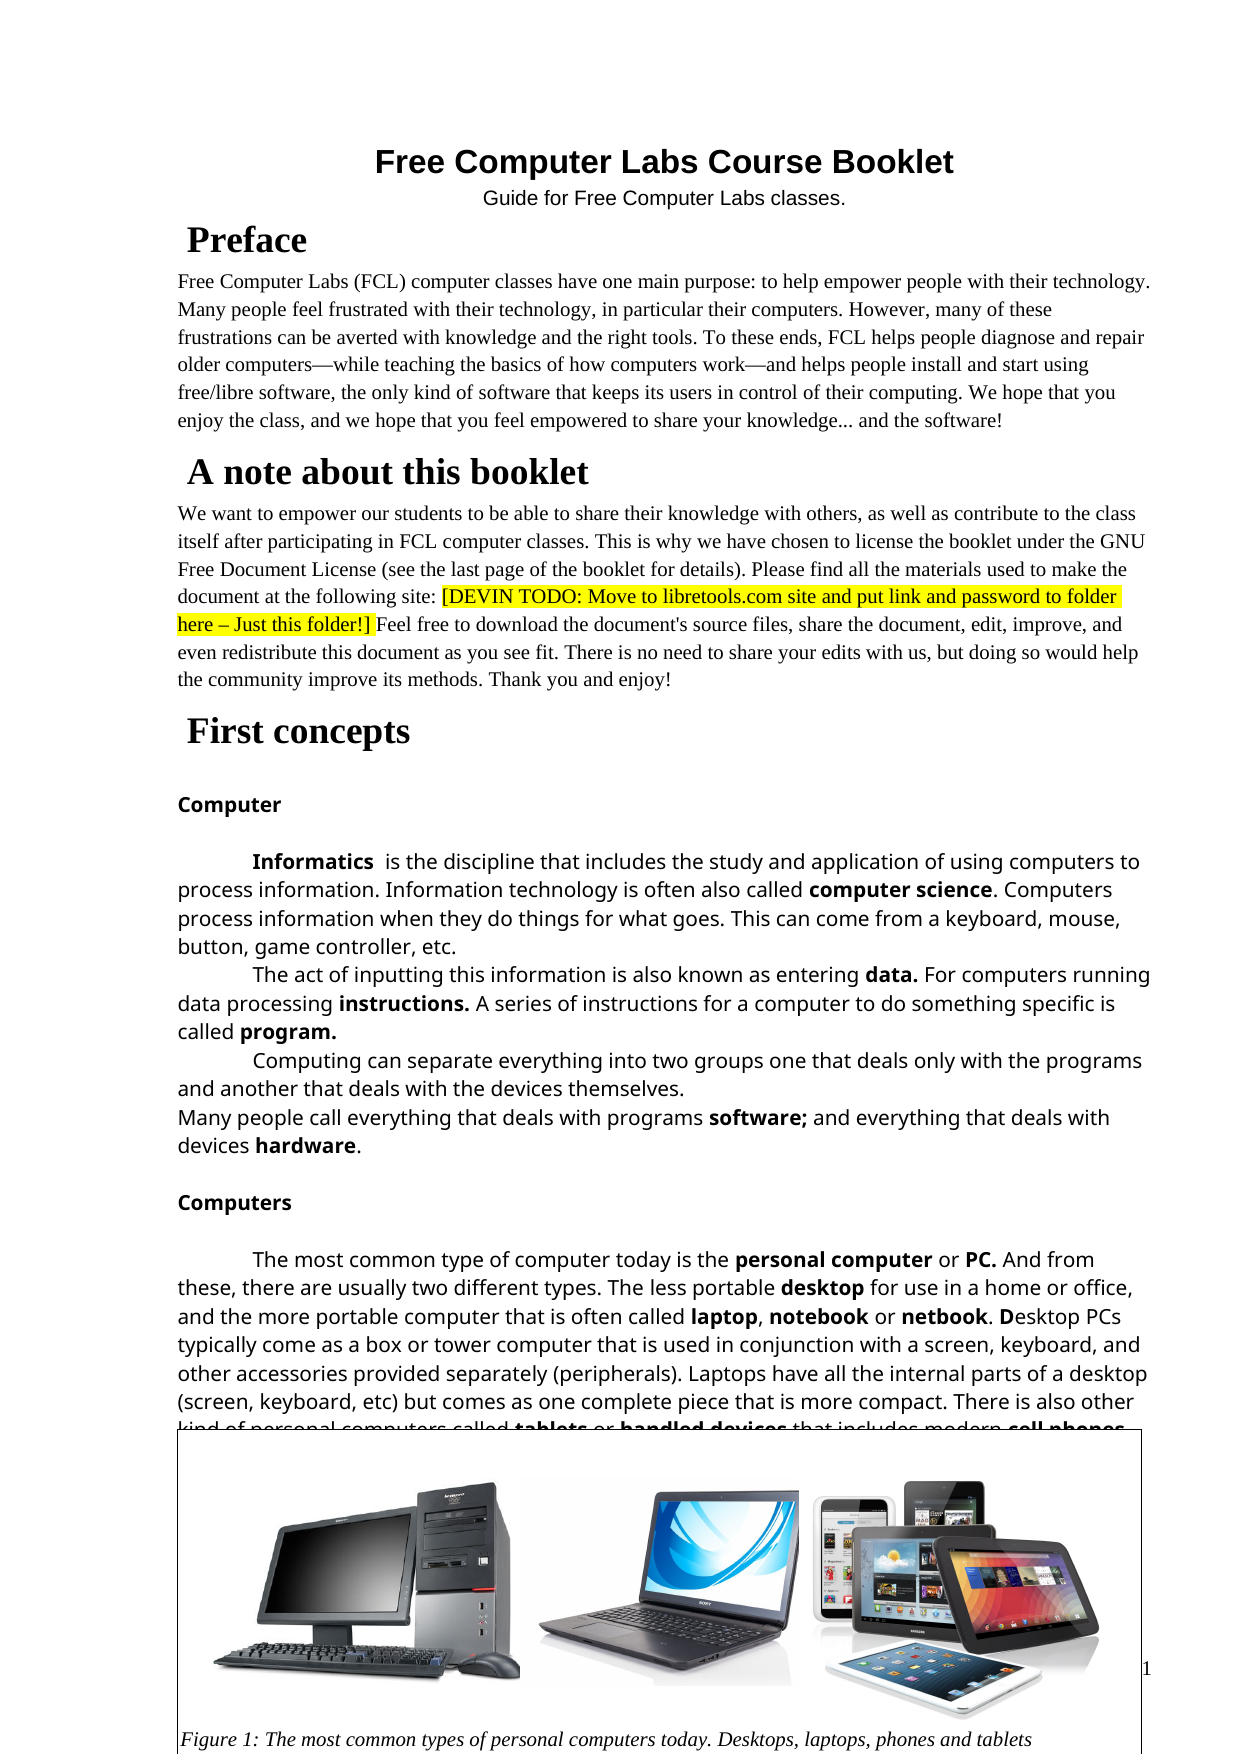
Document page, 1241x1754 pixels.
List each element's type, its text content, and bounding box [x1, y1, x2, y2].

subtitle First concepts [187, 711, 1142, 752]
subtitle Guide for Free Computer Labs classes. [177, 187, 1152, 210]
subtitle A note about this booklet [187, 451, 1142, 493]
text Free Computer Labs (FCL) computer classes have one main purpose: to help empower people with their technology. Many people feel frustrated with their technology, in particular their computers. However, many of these frustrations can be averted with knowledge and the right tools. To these ends, FCL helps people diagnose and repair older computers—while teaching the basics of how computers work—and helps people install and start using free/libre software, the only kind of software that keeps its users in control of their computing. We hope that you enjoy the class, and we hope that you feel empowered to share your knowledge... and the software! [177, 270, 1152, 432]
text Figure 1: The most common types of personal computers today. Desktops, laptops, phones and tablets [180, 1445, 1138, 1751]
text Computer Informatics is the discipline that includes the study and application of using computers to process information. Information technology is often also called computer science. Computers process information when they do things for what goes. This can come from a keyboard, mouse, button, game controller, etc. The act of inputting this information is also known as entering data. For computers running data processing instructions. A series of instructions for a computer to do something specific is called program. Computing can separate everything into two groups one that deals only with the programs and another that deals with the devices themselves. Many people call everything that deals with programs software; and everything that deals with devices hardware. Computers The most common type of computer today is the personal computer or PC. And from these, there are usually two different types. The less portable desktop for use in a home or office, and the more portable computer that is often called laptop, notebook or netbook. Desktop PCs typically come as a box or tower computer that is used in conjunction with a screen, keyboard, and other accessories provided separately (peripherals). Laptops have all the internal parts of a desktop (screen, keyboard, etc) but comes as one complete piece that is more compact. There is also other kind of personal computers called tablets or handled devices that includes modern cell phones, all of which have computer capabilities. For example, they can be used to access email, the internet, and run software programs like a regular computer. [177, 761, 1152, 1501]
picture [207, 1466, 1112, 1728]
text We want to empower our students to be able to share their knowledge with others, as well as contribute to the class itself after participating in FCL computer classes. This is why we have chosen to license the booklet under the GNU Free Document License (see the last page of the booklet for details). Please find all the materials used to make the document at the following site: [DEVIN TODO: Move to libretools.com site and put link and password to folder here – Just this folder!] Feel free to download the document's source files, share the document, edit, improve, and even redistribute this document as you see fit. There is no need to share your edits with us, but doing so would help the community improve its methods. Thank you and enjoy! [177, 502, 1152, 691]
title Free Computer Labs Course Booklet [177, 143, 1152, 180]
subtitle Preface [187, 219, 1142, 261]
